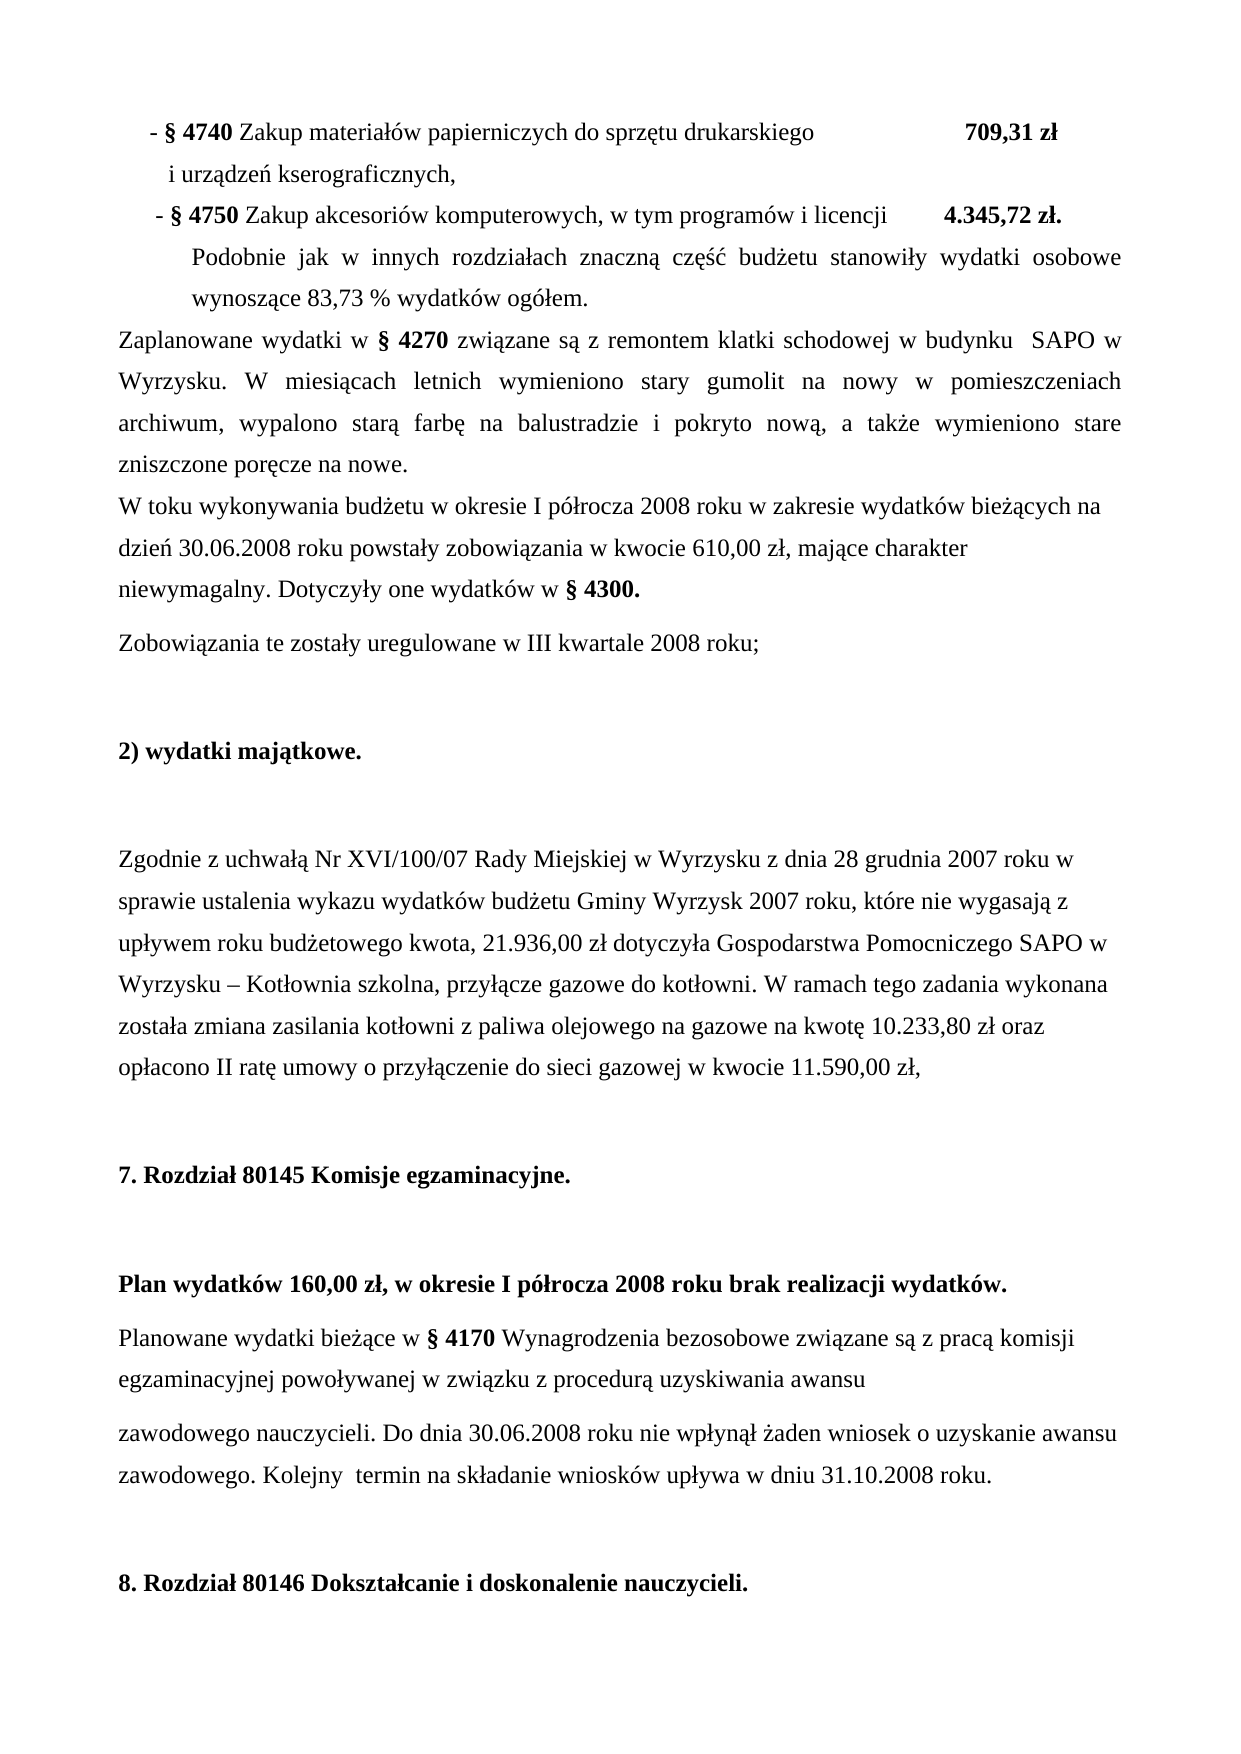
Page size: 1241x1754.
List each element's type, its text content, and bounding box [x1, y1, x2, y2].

text Plan wydatków 160,00 zł, w okresie I półrocza 2008 roku brak realizacji wydatków. [118, 1270, 1122, 1297]
text 8. Rozdział 80146 Dokształcanie i doskonalenie nauczycieli. [118, 1569, 1122, 1597]
text Planowane wydatki bieżące w § 4170 Wynagrodzenia bezosobowe związane są z pracą komisji egzaminacyjnej powoływanej w związku z procedurą uzyskiwania awansu [118, 1324, 1122, 1393]
text 7. Rozdział 80145 Komisje egzaminacyjne. [118, 1162, 1122, 1189]
text Zobowiązania te zostały uregulowane w III kwartale 2008 roku; [118, 629, 1122, 657]
text zawodowego nauczycieli. Do dnia 30.06.2008 roku nie wpłynął żaden wniosek o uzyskanie awansu zawodowego. Kolejny termin na składanie wniosków upływa w dniu 31.10.2008 roku. [118, 1419, 1122, 1489]
text i urządzeń kserograficznych, [118, 160, 1122, 187]
text Zaplanowane wydatki w § 4270 związane są z remontem klatki schodowej w budynku SAPO w Wyrzysku. W miesiącach letnich wymieniono stary gumolit na nowy w pomieszczeniach archiwum, wypalono starą farbę na balustradzie i pokryto nową, a także wymieniono stare zniszczone poręcze na nowe. [118, 326, 1122, 478]
text - § 4740 Zakup materiałów papierniczych do sprzętu drukarskiego 709,31 zł [118, 118, 1122, 146]
text W toku wykonywania budżetu w okresie I półrocza 2008 roku w zakresie wydatków bieżących na dzień 30.06.2008 roku powstały zobowiązania w kwocie 610,00 zł, mające charakter niewymagalny. Dotyczyły one wydatków w § 4300. [118, 492, 1122, 603]
text 2) wydatki majątkowe. [118, 737, 1122, 765]
text Zgodnie z uchwałą Nr XVI/100/07 Rady Miejskiej w Wyrzysku z dnia 28 grudnia 2007 roku w sprawie ustalenia wykazu wydatków budżetu Gminy Wyrzysk 2007 roku, które nie wygasają z upływem roku budżetowego kwota, 21.936,00 zł dotyczyła Gospodarstwa Pomocniczego SAPO w Wyrzysku – Kotłownia szkolna, przyłącze gazowe do kotłowni. W ramach tego zadania wykonana została zmiana zasilania kotłowni z paliwa olejowego na gazowe na kwotę 10.233,80 zł oraz opłacono II ratę umowy o przyłączenie do sieci gazowej w kwocie 11.590,00 zł, [118, 846, 1122, 1081]
subtitle - § 4750 Zakup akcesoriów komputerowych, w tym programów i licencji 4.345,72 zł. [80, 201, 1122, 229]
subtitle Podobnie jak w innych rozdziałach znaczną część budżetu stanowiły wydatki osobowe wynoszące 83,73 % wydatków ogółem. [154, 243, 1122, 312]
